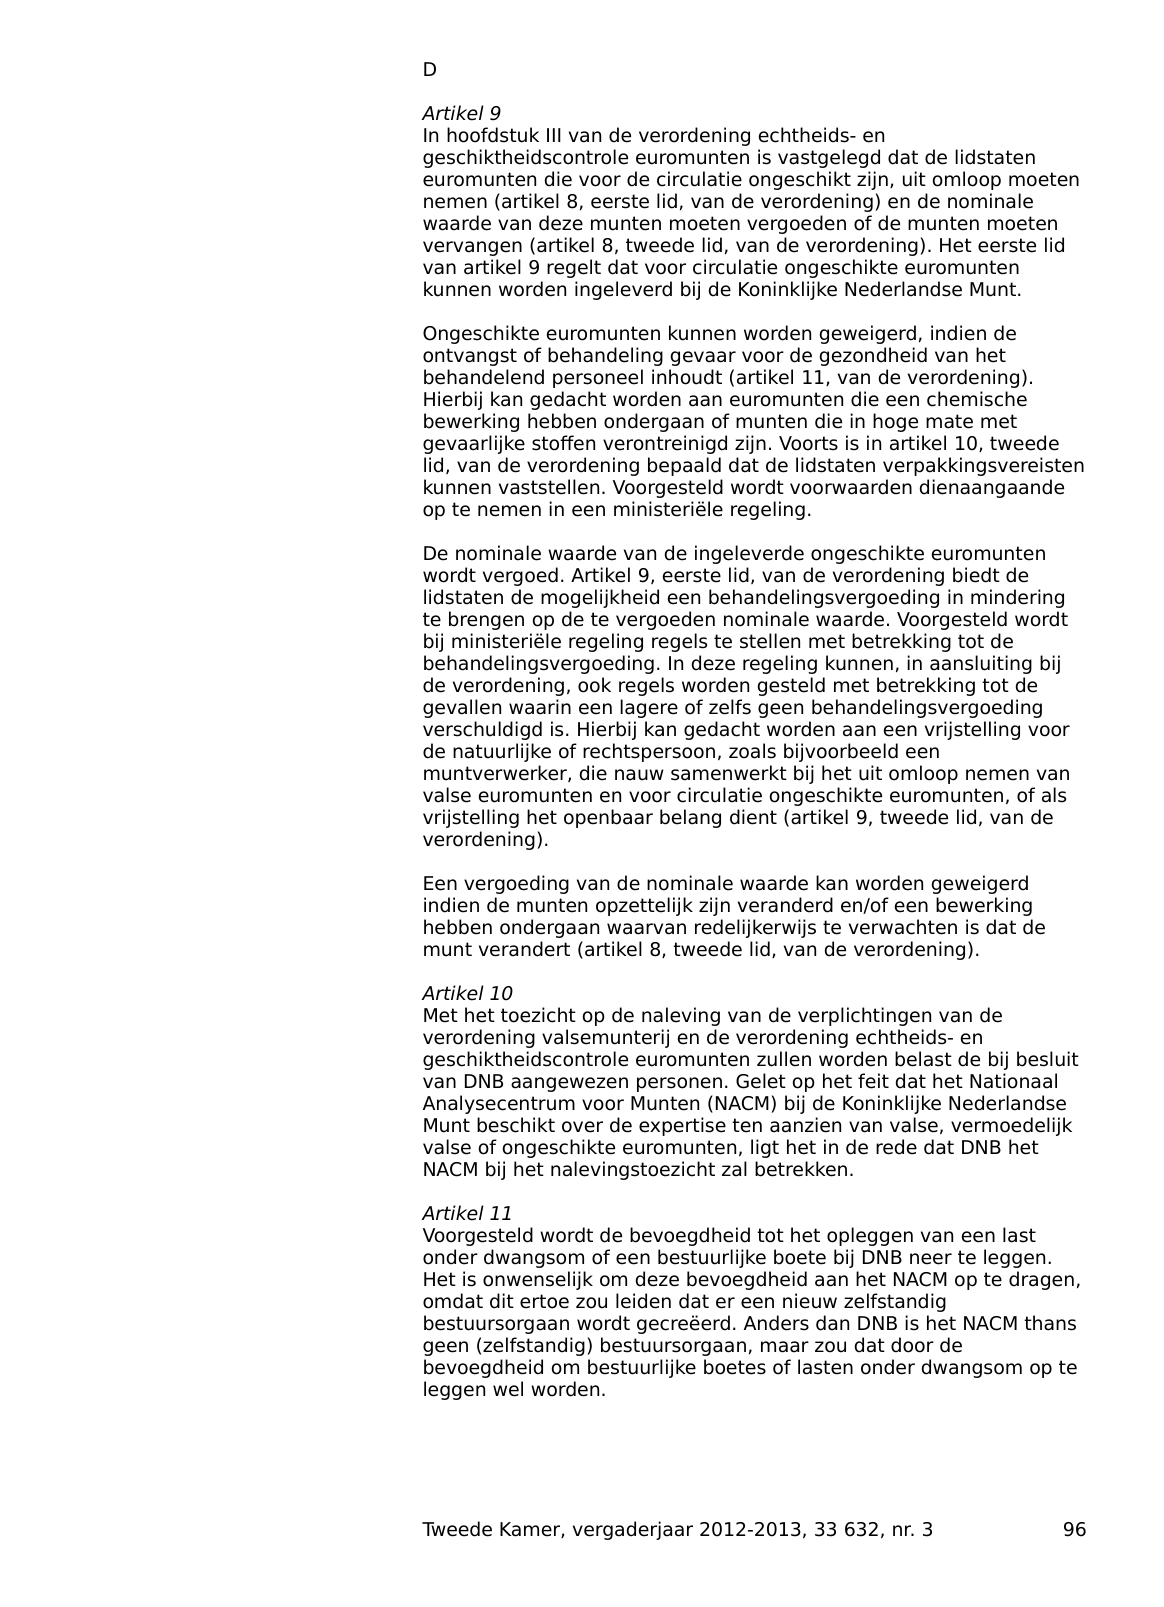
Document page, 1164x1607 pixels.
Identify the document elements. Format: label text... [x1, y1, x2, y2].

subtitle Artikel 9 [422, 103, 1087, 125]
text Ongeschikte euromunten kunnen worden geweigerd, indien de ontvangst of behandeling gevaar voor de gezondheid van het behandelend personeel inhoudt (artikel 11, van de verordening). Hierbij kan gedacht worden aan euromunten die een chemische bewerking hebben ondergaan of munten die in hoge mate met gevaarlijke stoffen verontreinigd zijn. Voorts is in artikel 10, tweede lid, van de verordening bepaald dat de lidstaten verpakkingsvereisten kunnen vaststellen. Voorgesteld wordt voorwaarden dienaangaande op te nemen in een ministeriële regeling. [422, 323, 1087, 521]
text Een vergoeding van de nominale waarde kan worden geweigerd indien de munten opzettelijk zijn veranderd en/of een bewerking hebben ondergaan waarvan redelijkerwijs te verwachten is dat de munt verandert (artikel 8, tweede lid, van de verordening). [422, 873, 1087, 961]
text In hoofdstuk III van de verordening echtheids- en geschiktheidscontrole euromunten is vastgelegd dat de lidstaten euromunten die voor de circulatie ongeschikt zijn, uit omloop moeten nemen (artikel 8, eerste lid, van de verordening) en de nominale waarde van deze munten moeten vergoeden of de munten moeten vervangen (artikel 8, tweede lid, van de verordening). Het eerste lid van artikel 9 regelt dat voor circulatie ongeschikte euromunten kunnen worden ingeleverd bij de Koninklijke Nederlandse Munt. [422, 125, 1087, 301]
subtitle D [422, 59, 1087, 81]
subtitle Artikel 11 [422, 1203, 1087, 1225]
text Met het toezicht op de naleving van de verplichtingen van de verordening valsemunterij en de verordening echtheids- en geschiktheidscontrole euromunten zullen worden belast de bij besluit van DNB aangewezen personen. Gelet op het feit dat het Nationaal Analysecentrum voor Munten (NACM) bij de Koninklijke Nederlandse Munt beschikt over de expertise ten aanzien van valse, vermoedelijk valse of ongeschikte euromunten, ligt het in de rede dat DNB het NACM bij het nalevingstoezicht zal betrekken. [422, 1005, 1087, 1181]
text De nominale waarde van de ingeleverde ongeschikte euromunten wordt vergoed. Artikel 9, eerste lid, van de verordening biedt de lidstaten de mogelijkheid een behandelingsvergoeding in mindering te brengen op de te vergoeden nominale waarde. Voorgesteld wordt bij ministeriële regeling regels te stellen met betrekking tot de behandelingsvergoeding. In deze regeling kunnen, in aansluiting bij de verordening, ook regels worden gesteld met betrekking tot de gevallen waarin een lagere of zelfs geen behandelingsvergoeding verschuldigd is. Hierbij kan gedacht worden aan een vrijstelling voor de natuurlijke of rechtspersoon, zoals bijvoorbeeld een muntverwerker, die nauw samenwerkt bij het uit omloop nemen van valse euromunten en voor circulatie ongeschikte euromunten, of als vrijstelling het openbaar belang dient (artikel 9, tweede lid, van de verordening). [422, 543, 1087, 851]
text Voorgesteld wordt de bevoegdheid tot het opleggen van een last onder dwangsom of een bestuurlijke boete bij DNB neer te leggen. Het is onwenselijk om deze bevoegdheid aan het NACM op te dragen, omdat dit ertoe zou leiden dat er een nieuw zelfstandig bestuursorgaan wordt gecreëerd. Anders dan DNB is het NACM thans geen (zelfstandig) bestuursorgaan, maar zou dat door de bevoegdheid om bestuurlijke boetes of lasten onder dwangsom op te leggen wel worden. [422, 1225, 1087, 1401]
subtitle Artikel 10 [422, 983, 1087, 1005]
